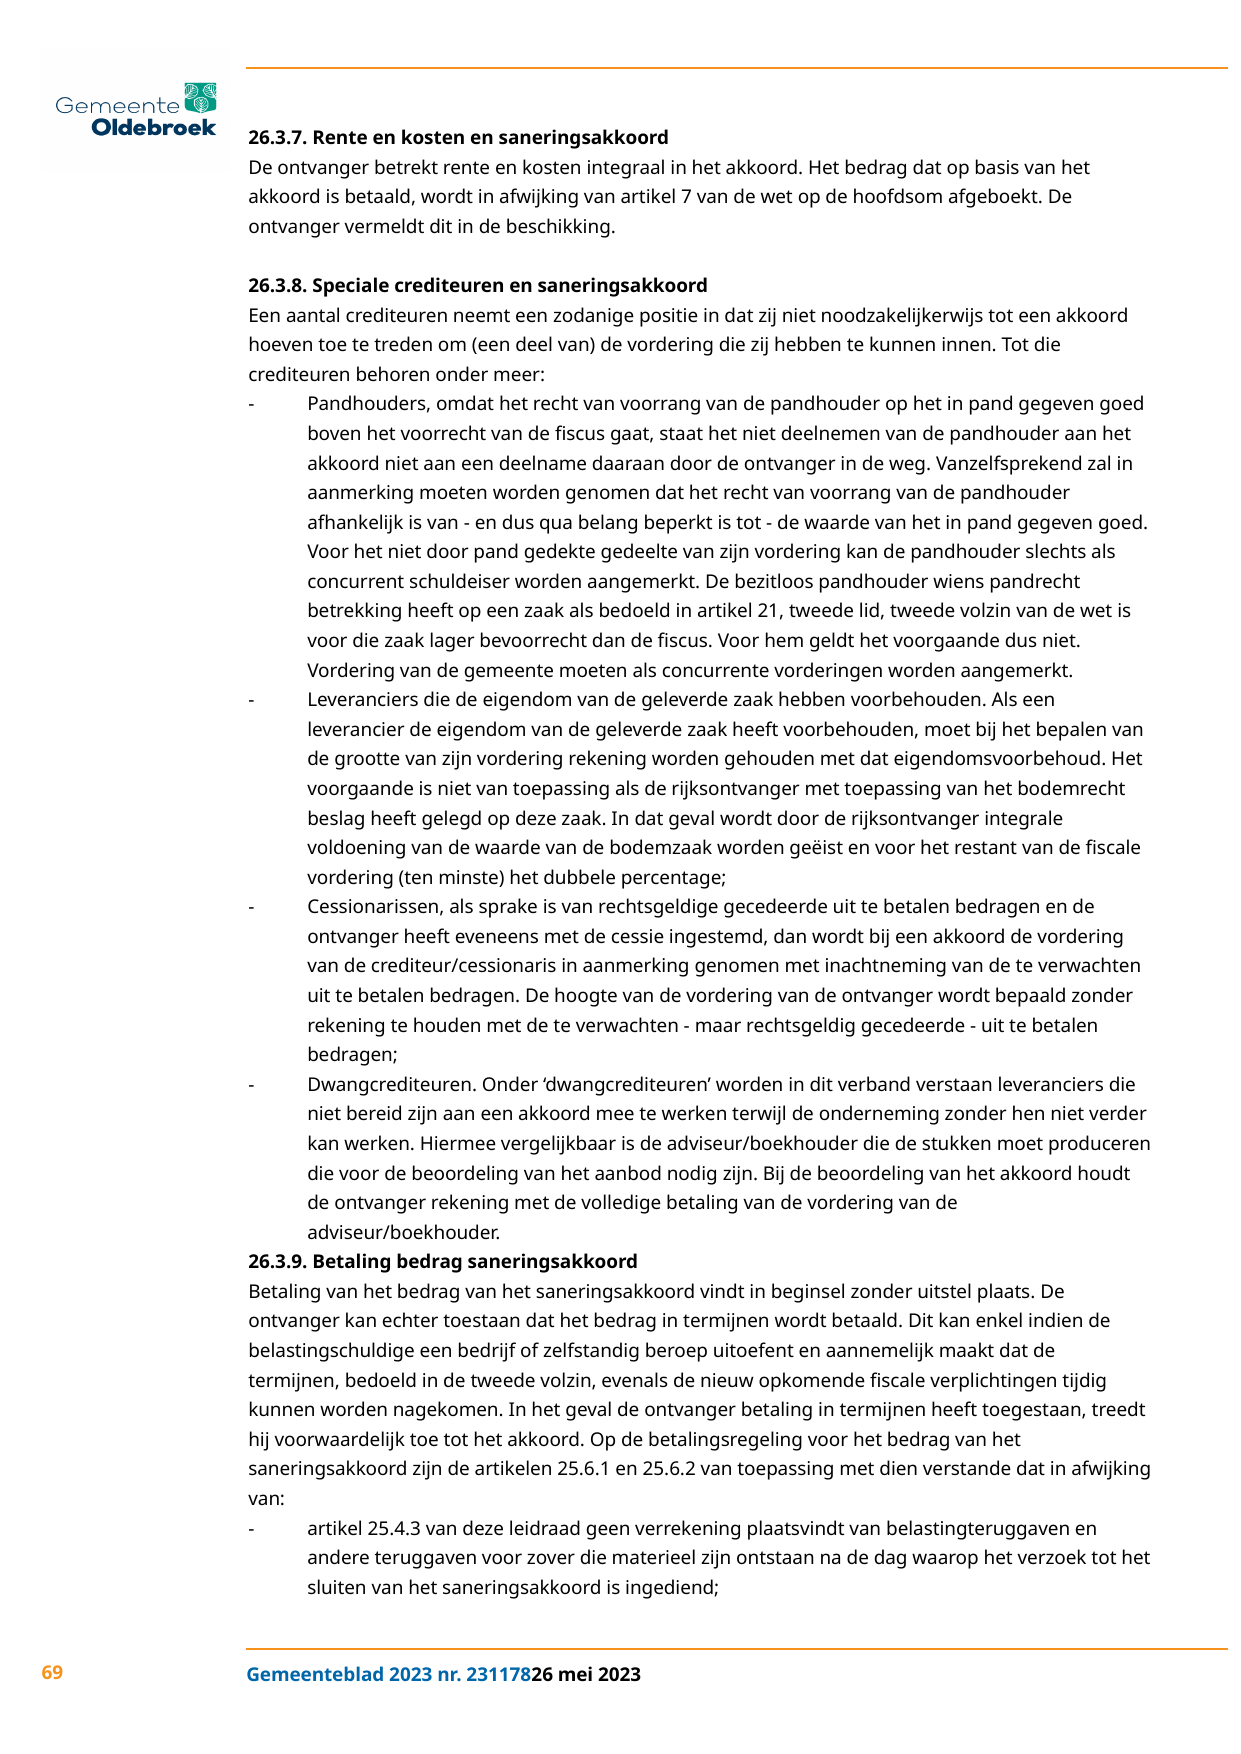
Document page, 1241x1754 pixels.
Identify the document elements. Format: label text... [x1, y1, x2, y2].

text 26.3.9. Betaling bedrag saneringsakkoord [248, 1248, 1152, 1274]
list Dwangcrediteuren. Onder ‘dwangcrediteuren’ worden in dit verband verstaan leveranciers die niet bereid zijn aan een akkoord mee te werken terwijl de onderneming zonder hen niet verder kan werken. Hiermee vergelijkbaar is de adviseur/boekhouder die de stukken moet produceren die voor de beoordeling van het aanbod nodig zijn. Bij de beoordeling van het akkoord houdt de ontvanger rekening met de volledige betaling van de vordering van de adviseur/boekhouder. [248, 1071, 1152, 1245]
list Pandhouders, omdat het recht van voorrang van de pandhouder op het in pand gegeven goed boven het voorrecht van de fiscus gaat, staat het niet deelnemen van de pandhouder aan het akkoord niet aan een deelname daaraan door de ontvanger in de weg. Vanzelfsprekend zal in aanmerking moeten worden genomen dat het recht van voorrang van de pandhouder afhankelijk is van - en dus qua belang beperkt is tot - de waarde van het in pand gegeven goed. Voor het niet door pand gedekte gedeelte van zijn vordering kan de pandhouder slechts als concurrent schuldeiser worden aangemerkt. De bezitloos pandhouder wiens pandrecht betrekking heeft op een zaak als bedoeld in artikel 21, tweede lid, tweede volzin van de wet is voor die zaak lager bevoorrecht dan de fiscus. Voor hem geldt het voorgaande dus niet. Vordering van de gemeente moeten als concurrente vorderingen worden aangemerkt. [248, 391, 1152, 683]
text 26.3.7. Rente en kosten en saneringsakkoord [248, 124, 1152, 150]
list Cessionarissen, als sprake is van rechtsgeldige gecedeerde uit te betalen bedragen en de ontvanger heeft eveneens met de cessie ingestemd, dan wordt bij een akkoord de vordering van de crediteur/cessionaris in aanmerking genomen met inachtneming van de te verwachten uit te betalen bedragen. De hoogte van de vordering van de ontvanger wordt bepaald zonder rekening te houden met de te verwachten - maar rechtsgeldig gecedeerde - uit te betalen bedragen; [248, 893, 1152, 1067]
text Een aantal crediteuren neemt een zodanige positie in dat zij niet noodzakelijkerwijs tot een akkoord hoeven toe te treden om (een deel van) de vordering die zij hebben te kunnen innen. Tot die crediteuren behoren onder meer: [248, 302, 1152, 387]
text De ontvanger betrekt rente en kosten integraal in het akkoord. Het bedrag dat op basis van het akkoord is betaald, wordt in afwijking van artikel 7 van de wet op de hoofdsom afgeboekt. De ontvanger vermeldt dit in de beschikking. [248, 154, 1152, 239]
list artikel 25.4.3 van deze leidraad geen verrekening plaatsvindt van belastingteruggaven en andere teruggaven voor zover die materieel zijn ontstaan na de dag waarop het verzoek tot het sluiten van het saneringsakkoord is ingediend; [248, 1515, 1152, 1600]
text Betaling van het bedrag van het saneringsakkoord vindt in beginsel zonder uitstel plaats. De ontvanger kan echter toestaan dat het bedrag in termijnen wordt betaald. Dit kan enkel indien de belastingschuldige een bedrijf of zelfstandig beroep uitoefent en aannemelijk maakt dat de termijnen, bedoeld in de tweede volzin, evenals de nieuw opkomende fiscale verplichtingen tijdig kunnen worden nagekomen. In het geval de ontvanger betaling in termijnen heeft toegestaan, treedt hij voorwaardelijk toe tot het akkoord. Op de betalingsregeling voor het bedrag van het saneringsakkoord zijn de artikelen 25.6.1 en 25.6.2 van toepassing met dien verstande dat in afwijking van: [248, 1278, 1152, 1511]
picture [41, 47, 231, 172]
list Leveranciers die de eigendom van de geleverde zaak hebben voorbehouden. Als een leverancier de eigendom van de geleverde zaak heeft voorbehouden, moet bij het bepalen van de grootte van zijn vordering rekening worden gehouden met dat eigendomsvoorbehoud. Het voorgaande is niet van toepassing als de rijksontvanger met toepassing van het bodemrecht beslag heeft gelegd op deze zaak. In dat geval wordt door de rijksontvanger integrale voldoening van de waarde van de bodemzaak worden geëist en voor het restant van de fiscale vordering (ten minste) het dubbele percentage; [248, 686, 1152, 890]
text 26.3.8. Speciale crediteuren en saneringsakkoord [248, 272, 1152, 298]
